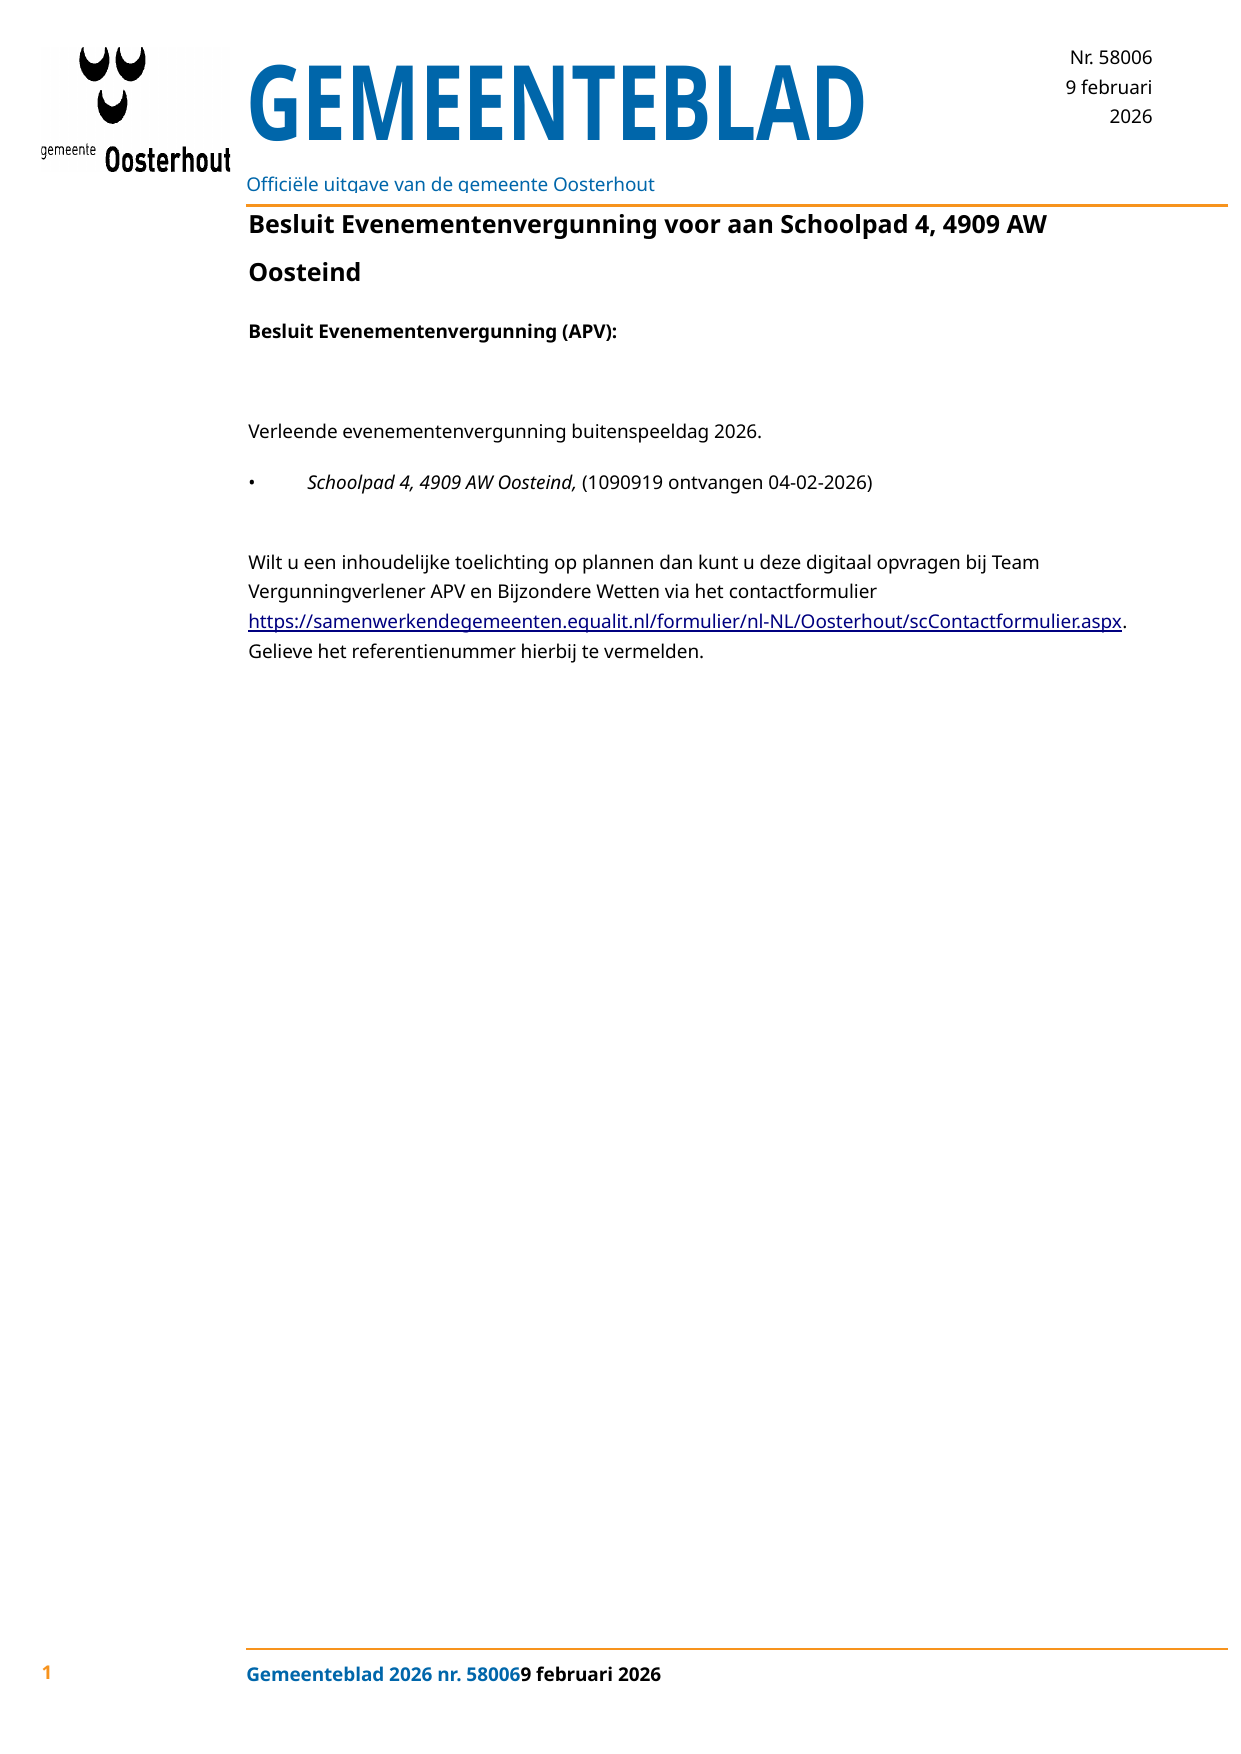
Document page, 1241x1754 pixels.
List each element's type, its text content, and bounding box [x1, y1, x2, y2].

list Schoolpad 4, 4909 AW Oosteind, (1090919 ontvangen 04-02-2026) [248, 469, 1152, 495]
text Wilt u een inhoudelijke toelichting op plannen dan kunt u deze digitaal opvragen bij Team Vergunningverlener APV en Bijzondere Wetten via het contactformulier https://samenwerkendegemeenten.equalit.nl/formulier/nl-NL/Oosterhout/scContactformulier.aspx. Gelieve het referentienummer hierbij te vermelden. [248, 549, 1152, 664]
picture [41, 47, 231, 172]
text Verleende evenementenvergunning buitenspeeldag 2026. [248, 419, 1152, 444]
text Besluit Evenementenvergunning (APV): [248, 318, 1152, 344]
text Besluit Evenementenvergunning voor aan Schoolpad 4, 4909 AW Oosteind [248, 207, 1152, 288]
